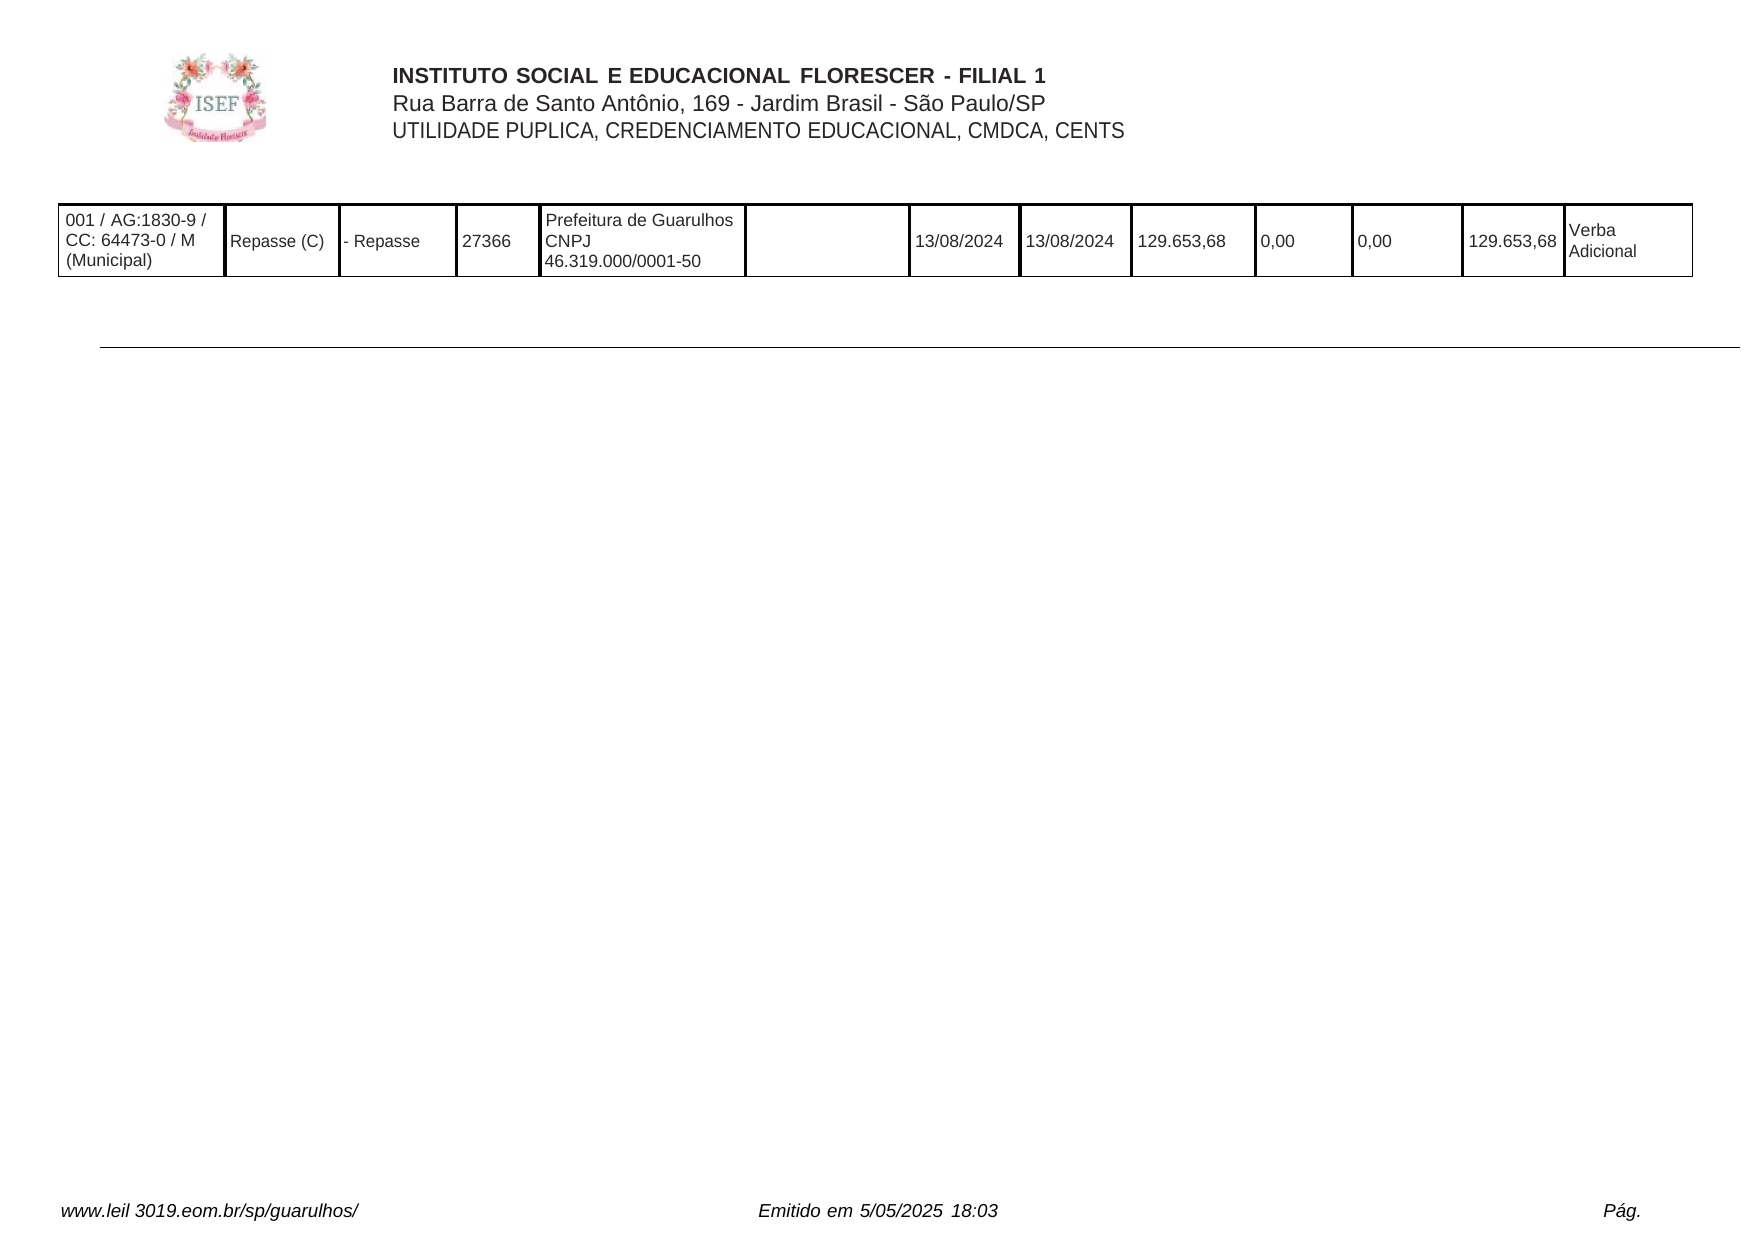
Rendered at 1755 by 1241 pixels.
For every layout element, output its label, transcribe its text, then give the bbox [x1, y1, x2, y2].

table_cell Repasse (C) [227, 206, 338, 276]
table_cell 001 / AG:1830-9 / CC: 64473-0 / M (Municipal) [59, 206, 223, 276]
table_cell 0,00 [1354, 206, 1461, 276]
table_cell 13/08/2024 [911, 206, 1018, 276]
table_cell - Repasse [341, 206, 455, 276]
table_cell 13/08/2024 [1022, 206, 1130, 276]
table_cell [747, 206, 908, 276]
table_cell 27366 [458, 206, 538, 276]
table_cell 129.653,68 [1133, 206, 1254, 276]
table_cell Prefeitura de Guarulhos CNPJ 46.319.000/0001-50 [542, 206, 744, 276]
table_cell 129.653,68 [1464, 206, 1563, 276]
table_cell Verba Adicional [1566, 206, 1692, 276]
table_cell 0,00 [1257, 206, 1351, 276]
